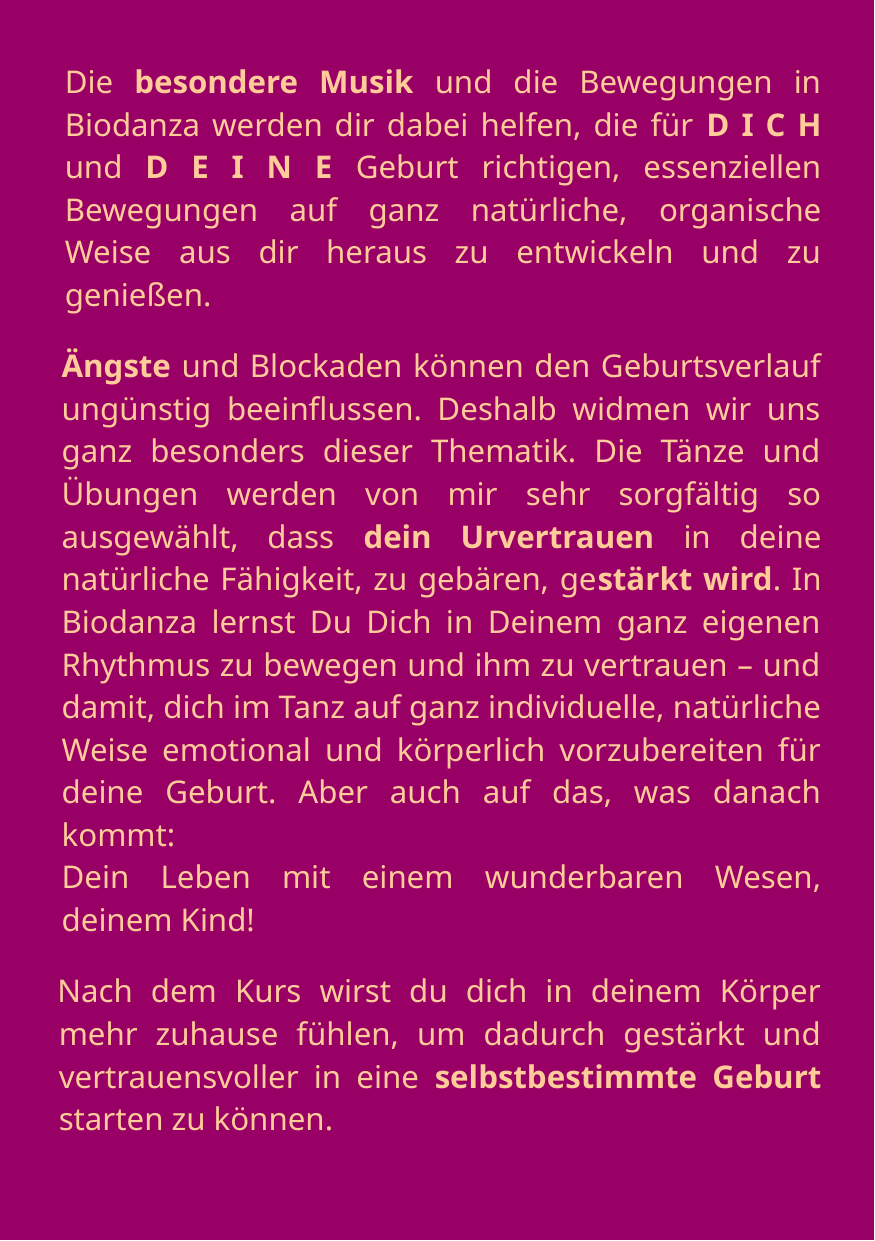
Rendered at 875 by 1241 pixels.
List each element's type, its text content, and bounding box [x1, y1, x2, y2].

text Dein Leben mit einem wunderbaren Wesen, deinem Kind! [61, 856, 822, 941]
text Nach dem Kurs wirst du dich in deinem Körper mehr zuhause fühlen, um dadurch gestärkt und vertrauensvol­ler in eine selbstbestimmte Geburt starten zu können. [57, 969, 822, 1140]
text Die besondere Musik und die Bewegungen in Biodanza werden dir dabei helfen, die für D I C H und D E I N E Geburt richtigen, essenziellen Bewegungen auf ganz natürliche, organische Weise aus dir heraus zu entwickeln und zu genießen. [64, 60, 822, 316]
text Ängste und Blockaden können den Geburtsverlauf ungünstig beeinflussen. Deshalb widmen wir uns ganz besonders dieser Thematik. Die Tänze und Übungen werden von mir sehr sorgfältig so ausgewählt, dass dein Urvertrauen in deine natürliche Fähigkeit, zu gebären, gestärkt wird. In Biodanza lernst Du Dich in Deinem ganz eigenen Rhythmus zu bewegen und ihm zu vertrauen – und damit, dich im Tanz auf ganz individuelle, natürliche Weise emotional und körperlich vorzubereiten für deine Geburt. Aber auch auf das, was danach kommt: [61, 344, 822, 856]
